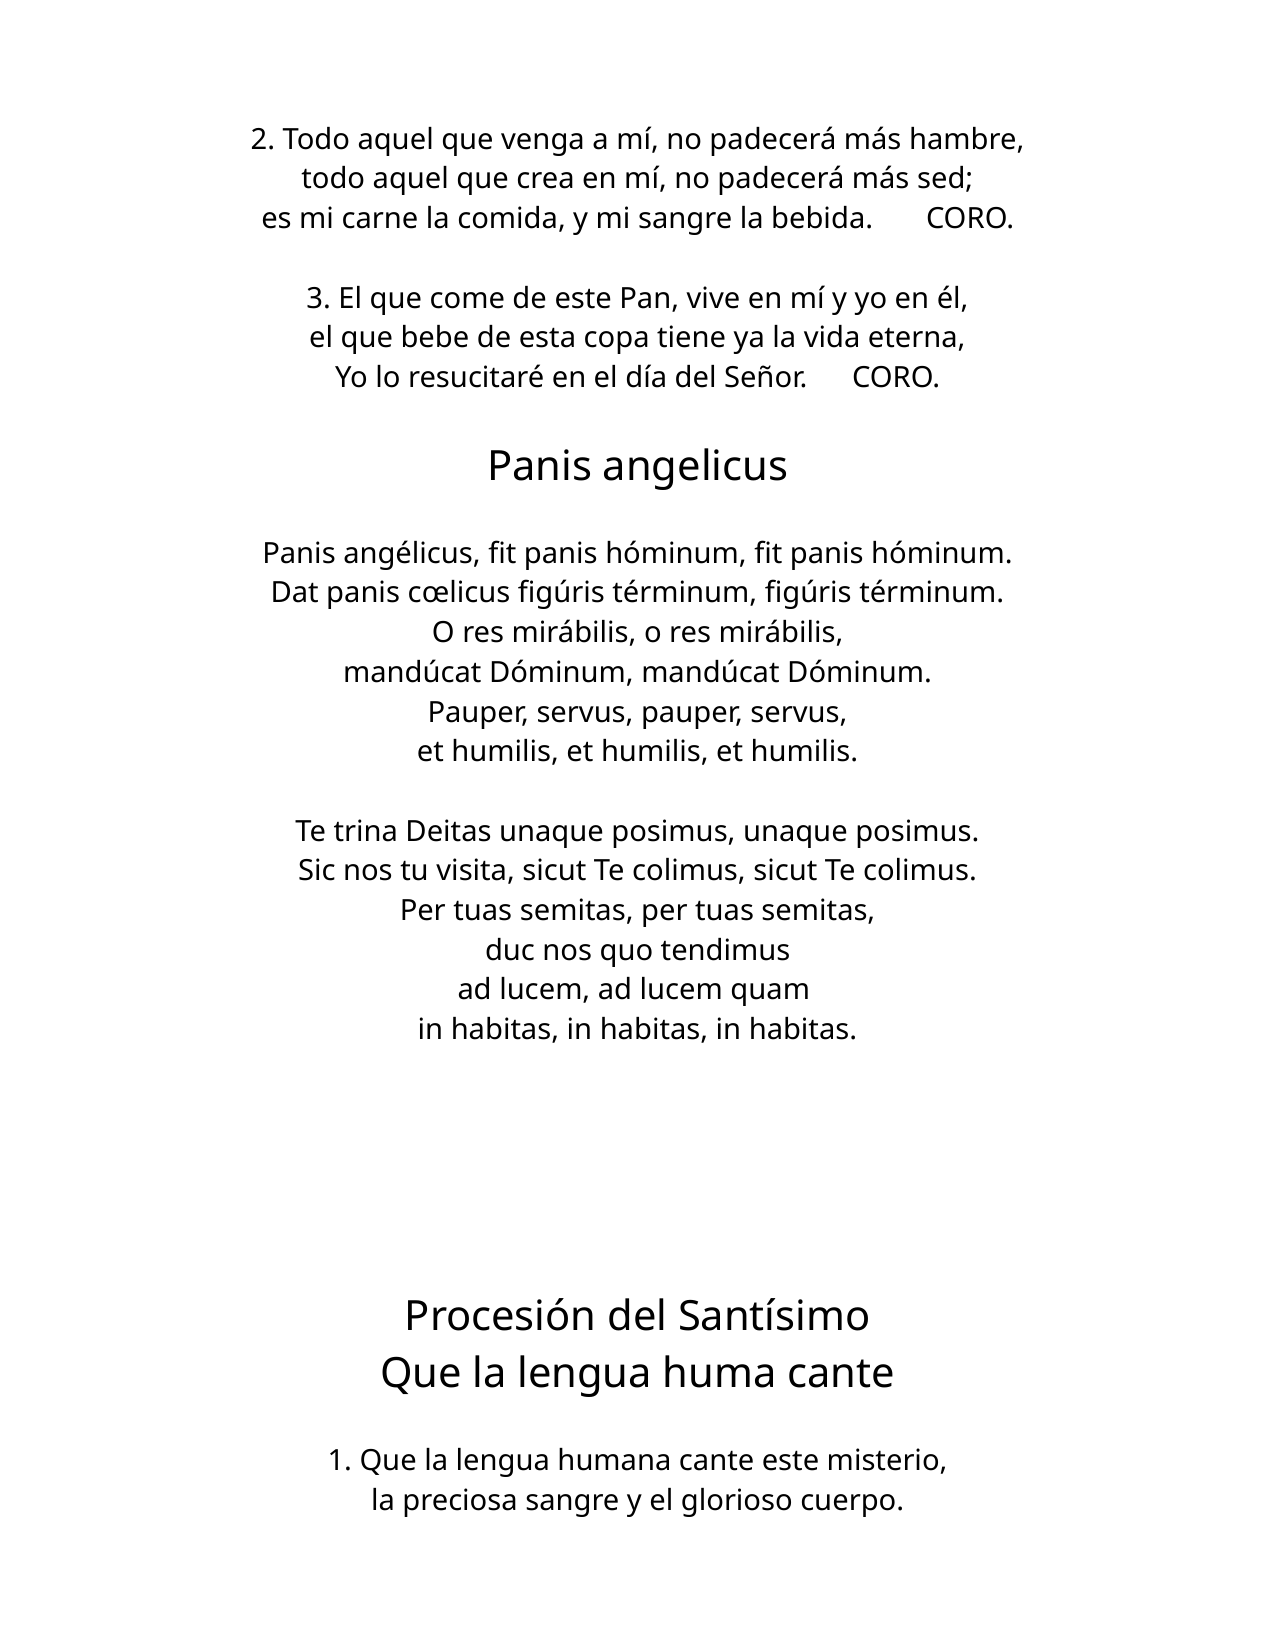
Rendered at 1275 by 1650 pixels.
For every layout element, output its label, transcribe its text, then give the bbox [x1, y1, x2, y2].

text Panis angelicus [118, 436, 1157, 492]
text es mi carne la comida, y mi sangre la bebida. CORO. [118, 197, 1157, 237]
text el que bebe de esta copa tiene ya la vida eterna, [118, 317, 1157, 356]
text 1. Que la lengua humana cante este misterio, [118, 1439, 1157, 1479]
text Per tuas semitas, per tuas semitas, [118, 889, 1157, 929]
text Te trina Deitas unaque posimus, unaque posimus. [118, 810, 1157, 849]
text Panis angélicus, fit panis hóminum, fit panis hóminum. [118, 532, 1157, 572]
text Yo lo resucitaré en el día del Señor. CORO. [118, 356, 1157, 396]
text mandúcat Dóminum, mandúcat Dóminum. [118, 651, 1157, 691]
text duc nos quo tendimus [118, 929, 1157, 969]
text ad lucem, ad lucem quam [118, 969, 1157, 1008]
text et humilis, et humilis, et humilis. [118, 731, 1157, 770]
text in habitas, in habitas, in habitas. [118, 1008, 1157, 1048]
text la preciosa sangre y el glorioso cuerpo. [118, 1479, 1157, 1519]
text 2. Todo aquel que venga a mí, no padecerá más hambre, [118, 118, 1157, 158]
text todo aquel que crea en mí, no padecerá más sed; [118, 158, 1157, 197]
text Procesión del Santísimo [118, 1286, 1157, 1343]
text Dat panis cœlicus figúris términum, figúris términum. [118, 572, 1157, 611]
text Que la lengua huma cante [118, 1343, 1157, 1400]
text O res mirábilis, o res mirábilis, [118, 611, 1157, 651]
text Pauper, servus, pauper, servus, [118, 691, 1157, 731]
text Sic nos tu visita, sicut Te colimus, sicut Te colimus. [118, 849, 1157, 889]
text 3. El que come de este Pan, vive en mí y yo en él, [118, 277, 1157, 317]
